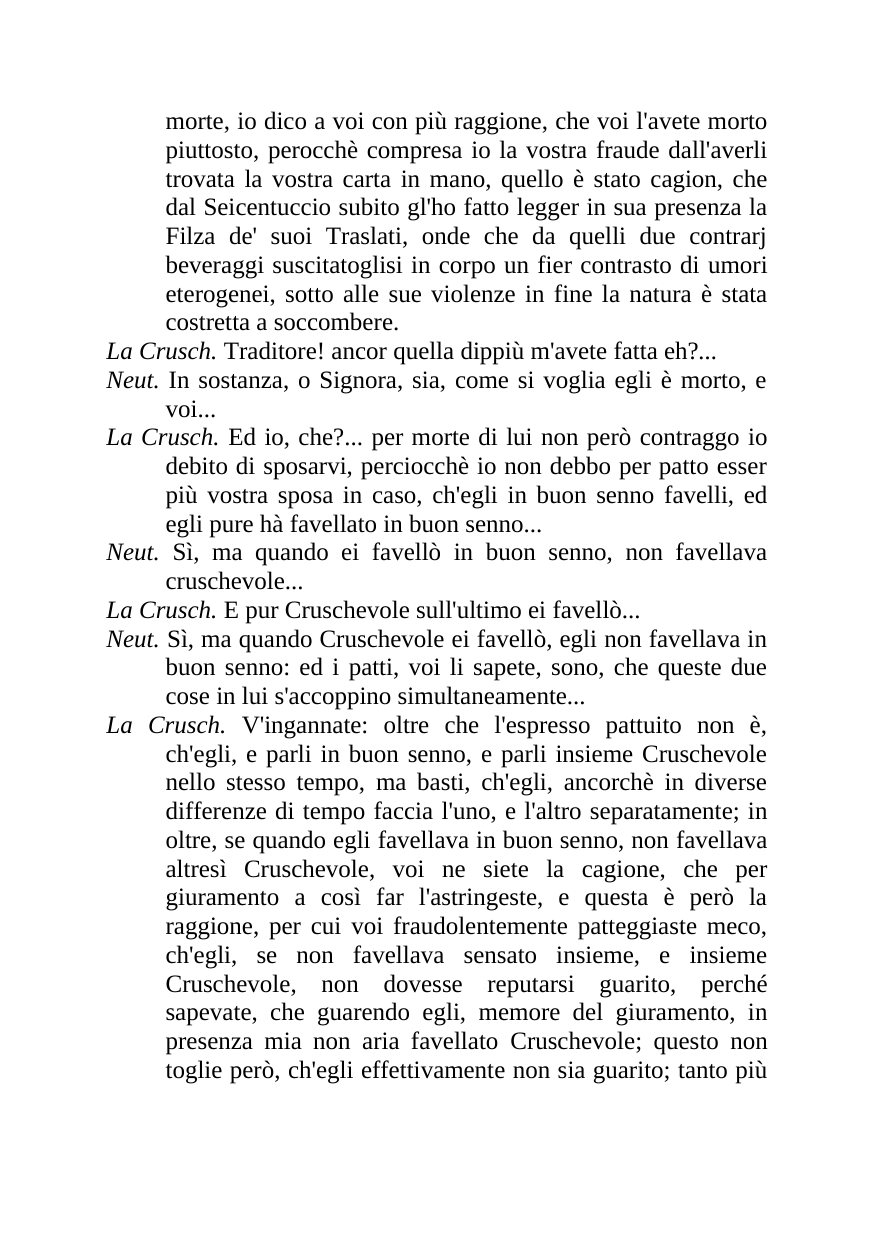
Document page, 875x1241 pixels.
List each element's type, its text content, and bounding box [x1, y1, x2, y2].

text La Crusch. Ed io, che?... per morte di lui non però contraggo io debito di sposarvi, perciocchè io non debbo per patto esser più vostra sposa in caso, ch'egli in buon senno favelli, ed egli pure hà favellato in buon senno... [106, 422, 768, 537]
text Neut. Sì, ma quando ei favellò in buon senno, non favellava cruschevole... [106, 537, 768, 595]
text La Crusch. V'ingannate: oltre che l'espresso pattuito non è, ch'egli, e parli in buon senno, e parli insieme Cruschevole nello stesso tempo, ma basti, ch'egli, ancorchè in diverse differenze di tempo faccia l'uno, e l'altro separatamente; in oltre, se quando egli favellava in buon senno, non favellava altresì Cruschevole, voi ne siete la cagione, che per giuramento a così far l'astringeste, e questa è però la raggione, per cui voi fraudolentemente patteggiaste meco, ch'egli, se non favellava sensato insieme, e insieme Cruschevole, non dovesse reputarsi guarito, perché sapevate, che guarendo egli, memore del giuramento, in presenza mia non aria favellato Cruschevole; questo non toglie però, ch'egli effettivamente non sia guarito; tanto più [106, 710, 768, 1084]
text La Crusch. E pur Cruschevole sull'ultimo ei favellò... [106, 595, 768, 624]
text morte, io dico a voi con più raggione, che voi l'avete morto piuttosto, perocchè compresa io la vostra fraude dall'averli trovata la vostra carta in mano, quello è stato cagion, che dal Seicentuccio subito gl'ho fatto legger in sua presenza la Filza de' suoi Traslati, onde che da quelli due contrarj beveraggi suscitatoglisi in corpo un fier contrasto di umori eterogenei, sotto alle sue violenze in fine la natura è stata costretta a soccombere. [106, 106, 768, 336]
text La Crusch. Traditore! ancor quella dippiù m'avete fatta eh?... [106, 336, 768, 365]
text Neut. In sostanza, o Signora, sia, come si voglia egli è morto, e voi... [106, 365, 768, 422]
text Neut. Sì, ma quando Cruschevole ei favellò, egli non favellava in buon senno: ed i patti, voi li sapete, sono, che queste due cose in lui s'accoppino simultaneamente... [106, 624, 768, 710]
